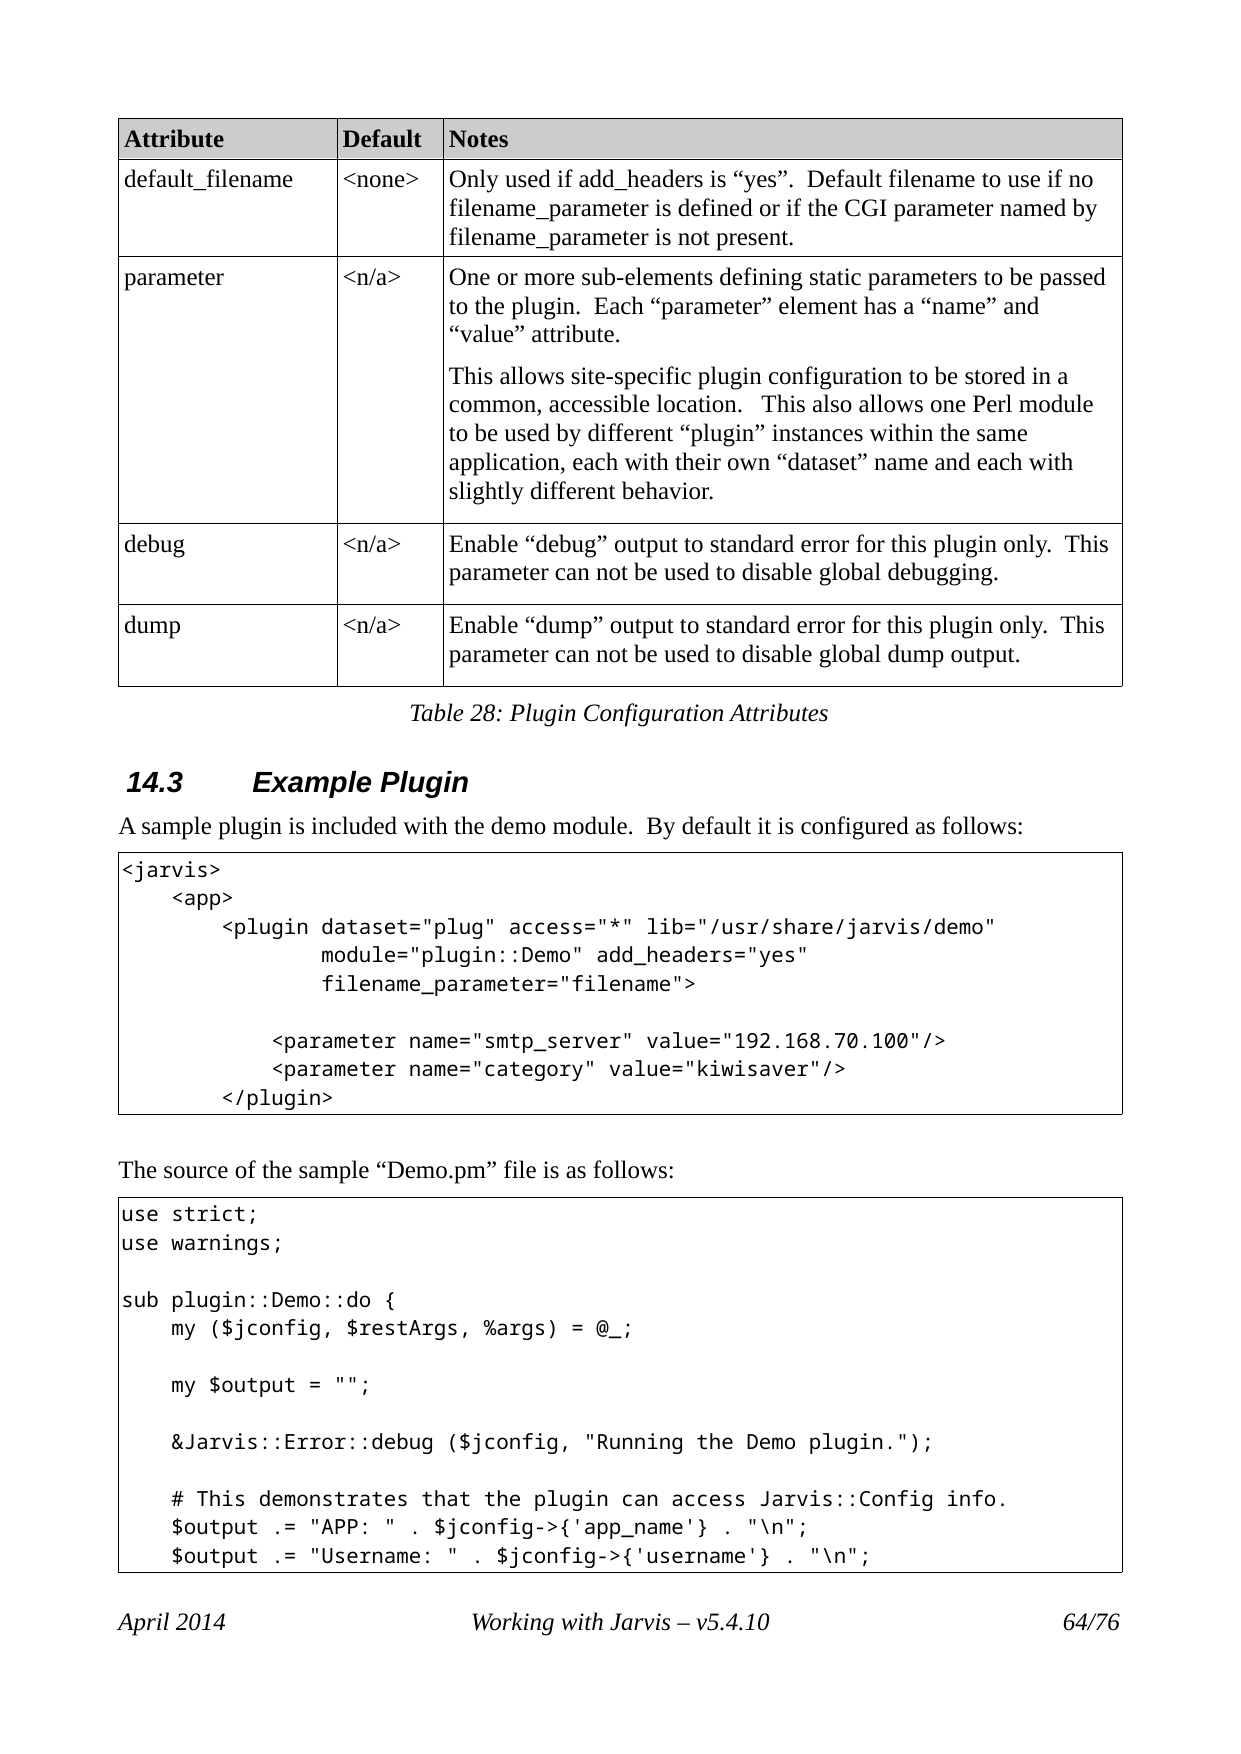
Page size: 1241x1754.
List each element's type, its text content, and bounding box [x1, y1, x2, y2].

text &Jarvis::Error::debug ($jconfig, "Running the Demo plugin."); [119, 1424, 1122, 1456]
text <parameter name="smtp_server" value="192.168.70.100"/> [119, 1023, 1122, 1051]
table_cell <none> [338, 160, 443, 256]
text </plugin> [119, 1079, 1122, 1114]
text $output .= "Username: " . $jconfig->{'username'} . "\n"; [119, 1538, 1122, 1572]
text The source of the sample “Demo.pm” file is as follows: [118, 1155, 1122, 1184]
text my $output = ""; [119, 1367, 1122, 1399]
table_cell <n/a> [338, 605, 443, 686]
text filename_parameter="filename"> [119, 966, 1122, 997]
table_header Default [338, 119, 443, 158]
table_header Notes [444, 119, 1122, 158]
text use warnings; [119, 1225, 1122, 1256]
table_cell dump [119, 605, 337, 686]
text # This demonstrates that the plugin can access Jarvis::Config info. [119, 1481, 1122, 1509]
table_header Attribute [119, 119, 337, 158]
text <jarvis> [119, 853, 1122, 881]
table_cell One or more sub-elements defining static parameters to be passed to the plugin. Each “parameter” element has a “name” and “value” attribute. This allows site-specific plugin configuration to be stored in a common, accessible location. This also allows one Perl module to be used by different “plugin” instances within the same application, each with their own “dataset” name and each with slightly different behavior. [444, 257, 1122, 523]
text my ($jconfig, $restArgs, %args) = @_; [119, 1310, 1122, 1342]
text A sample plugin is included with the demo module. By default it is configured as follows: [118, 811, 1122, 839]
text $output .= "APP: " . $jconfig->{'app_name'} . "\n"; [119, 1509, 1122, 1538]
text <app> [119, 881, 1122, 909]
text <plugin dataset="plug" access="*" lib="/usr/share/jarvis/demo" [119, 909, 1122, 937]
table_cell <n/a> [338, 524, 443, 604]
text sub plugin::Demo::do { [119, 1282, 1122, 1310]
table_cell Only used if add_headers is “yes”. Default filename to use if no filename_parameter is defined or if the CGI parameter named by filename_parameter is not present. [444, 160, 1122, 256]
table_cell debug [119, 524, 337, 604]
table_cell <n/a> [338, 257, 443, 523]
text module="plugin::Demo" add_headers="yes" [119, 937, 1122, 966]
table_cell Enable “debug” output to standard error for this plugin only. This parameter can not be used to disable global debugging. [444, 524, 1122, 604]
text <parameter name="category" value="kiwisaver"/> [119, 1051, 1122, 1079]
text use strict; [119, 1198, 1122, 1225]
table_cell Enable “dump” output to standard error for this plugin only. This parameter can not be used to disable global dump output. [444, 605, 1122, 686]
table_cell default_filename [119, 160, 337, 256]
table_cell parameter [119, 257, 337, 523]
text Table 28: Plugin Configuration Attributes [118, 698, 1122, 727]
subtitle Example Plugin [118, 765, 1122, 798]
